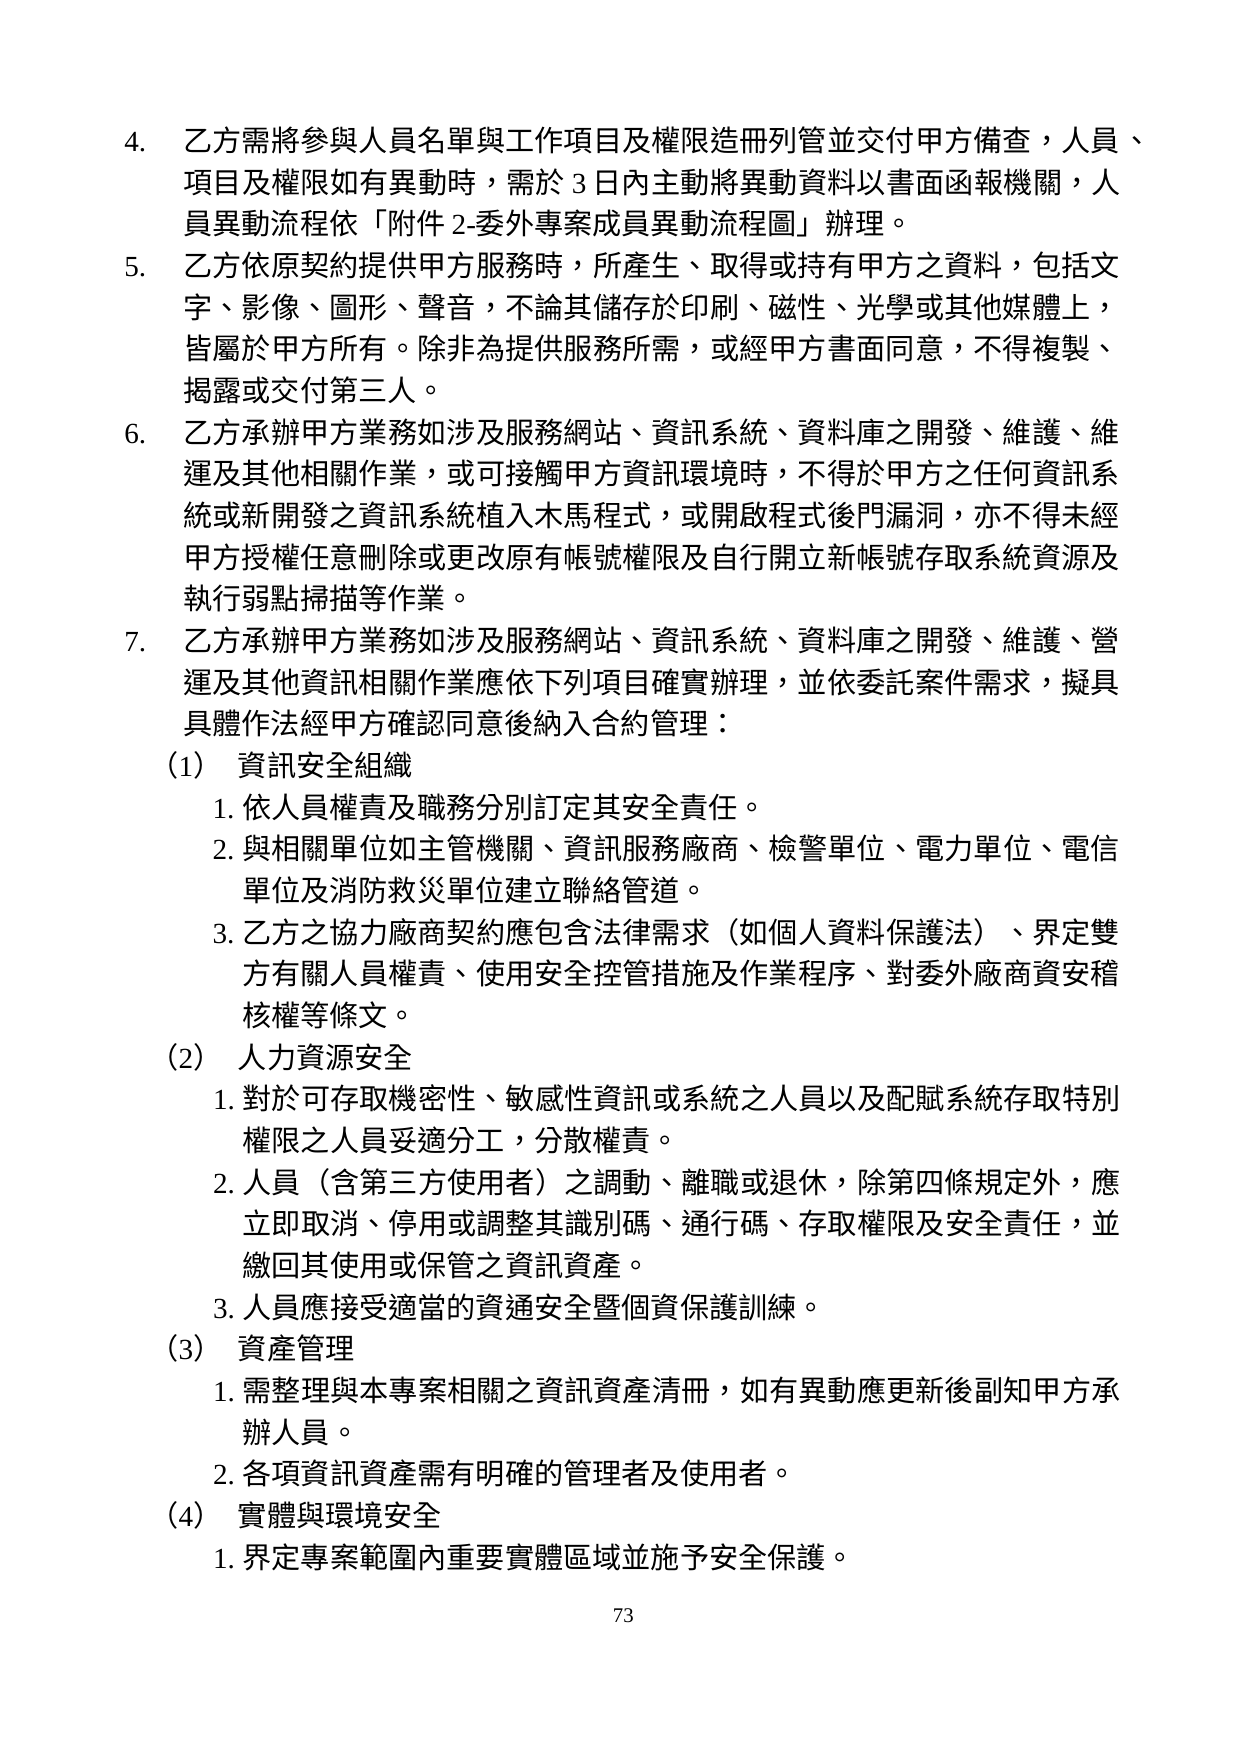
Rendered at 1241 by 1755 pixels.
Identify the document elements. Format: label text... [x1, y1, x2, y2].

list 人力資源安全 [149, 1035, 1122, 1076]
list 乙方承辦甲方業務如涉及服務網站、資訊系統、資料庫之開發、維護、維運及其他相關作業，或可接觸甲方資訊環境時，不得於甲方之任何資訊系統或新開發之資訊系統植入木馬程式，或開啟程式後門漏洞，亦不得未經甲方授權任意刪除或更改原有帳號權限及自行開立新帳號存取系統資源及執行弱點掃描等作業。 [124, 410, 1122, 618]
list 乙方承辦甲方業務如涉及服務網站、資訊系統、資料庫之開發、維護、營運及其他資訊相關作業應依下列項目確實辦理，並依委託案件需求，擬具具體作法經甲方確認同意後納入合約管理： [124, 618, 1122, 743]
list 需整理與本專案相關之資訊資產清冊，如有異動應更新後副知甲方承辦人員。 [213, 1368, 1122, 1451]
list 界定專案範圍內重要實體區域並施予安全保護。 [213, 1535, 1122, 1576]
list 依人員權責及職務分別訂定其安全責任。 [212, 785, 1122, 826]
list 人員（含第三方使用者）之調動、離職或退休，除第四條規定外，應立即取消、停用或調整其識別碼、通行碼、存取權限及安全責任，並繳回其使用或保管之資訊資產。 [213, 1160, 1122, 1285]
list 乙方之協力廠商契約應包含法律需求（如個人資料保護法）、界定雙方有關人員權責、使用安全控管措施及作業程序、對委外廠商資安稽核權等條文。 [212, 910, 1122, 1035]
list 乙方需將參與人員名單與工作項目及權限造冊列管並交付甲方備查，人員、項目及權限如有異動時，需於3日內主動將異動資料以書面函報機關，人員異動流程依「附件2-委外專案成員異動流程圖」辦理。 [124, 118, 1122, 243]
list 與相關單位如主管機關、資訊服務廠商、檢警單位、電力單位、電信單位及消防救災單位建立聯絡管道。 [212, 826, 1122, 910]
list 資產管理 [149, 1326, 1122, 1368]
list 人員應接受適當的資通安全暨個資保護訓練。 [213, 1285, 1122, 1326]
list 對於可存取機密性、敏感性資訊或系統之人員以及配賦系統存取特別權限之人員妥適分工，分散權責。 [213, 1076, 1122, 1160]
list 乙方依原契約提供甲方服務時，所產生、取得或持有甲方之資料，包括文字、影像、圖形、聲音，不論其儲存於印刷、磁性、光學或其他媒體上，皆屬於甲方所有。除非為提供服務所需，或經甲方書面同意，不得複製、揭露或交付第三人。 [124, 243, 1122, 410]
list 資訊安全組織 [149, 743, 1122, 785]
list 各項資訊資產需有明確的管理者及使用者。 [213, 1451, 1122, 1493]
list 實體與環境安全 [149, 1493, 1122, 1535]
